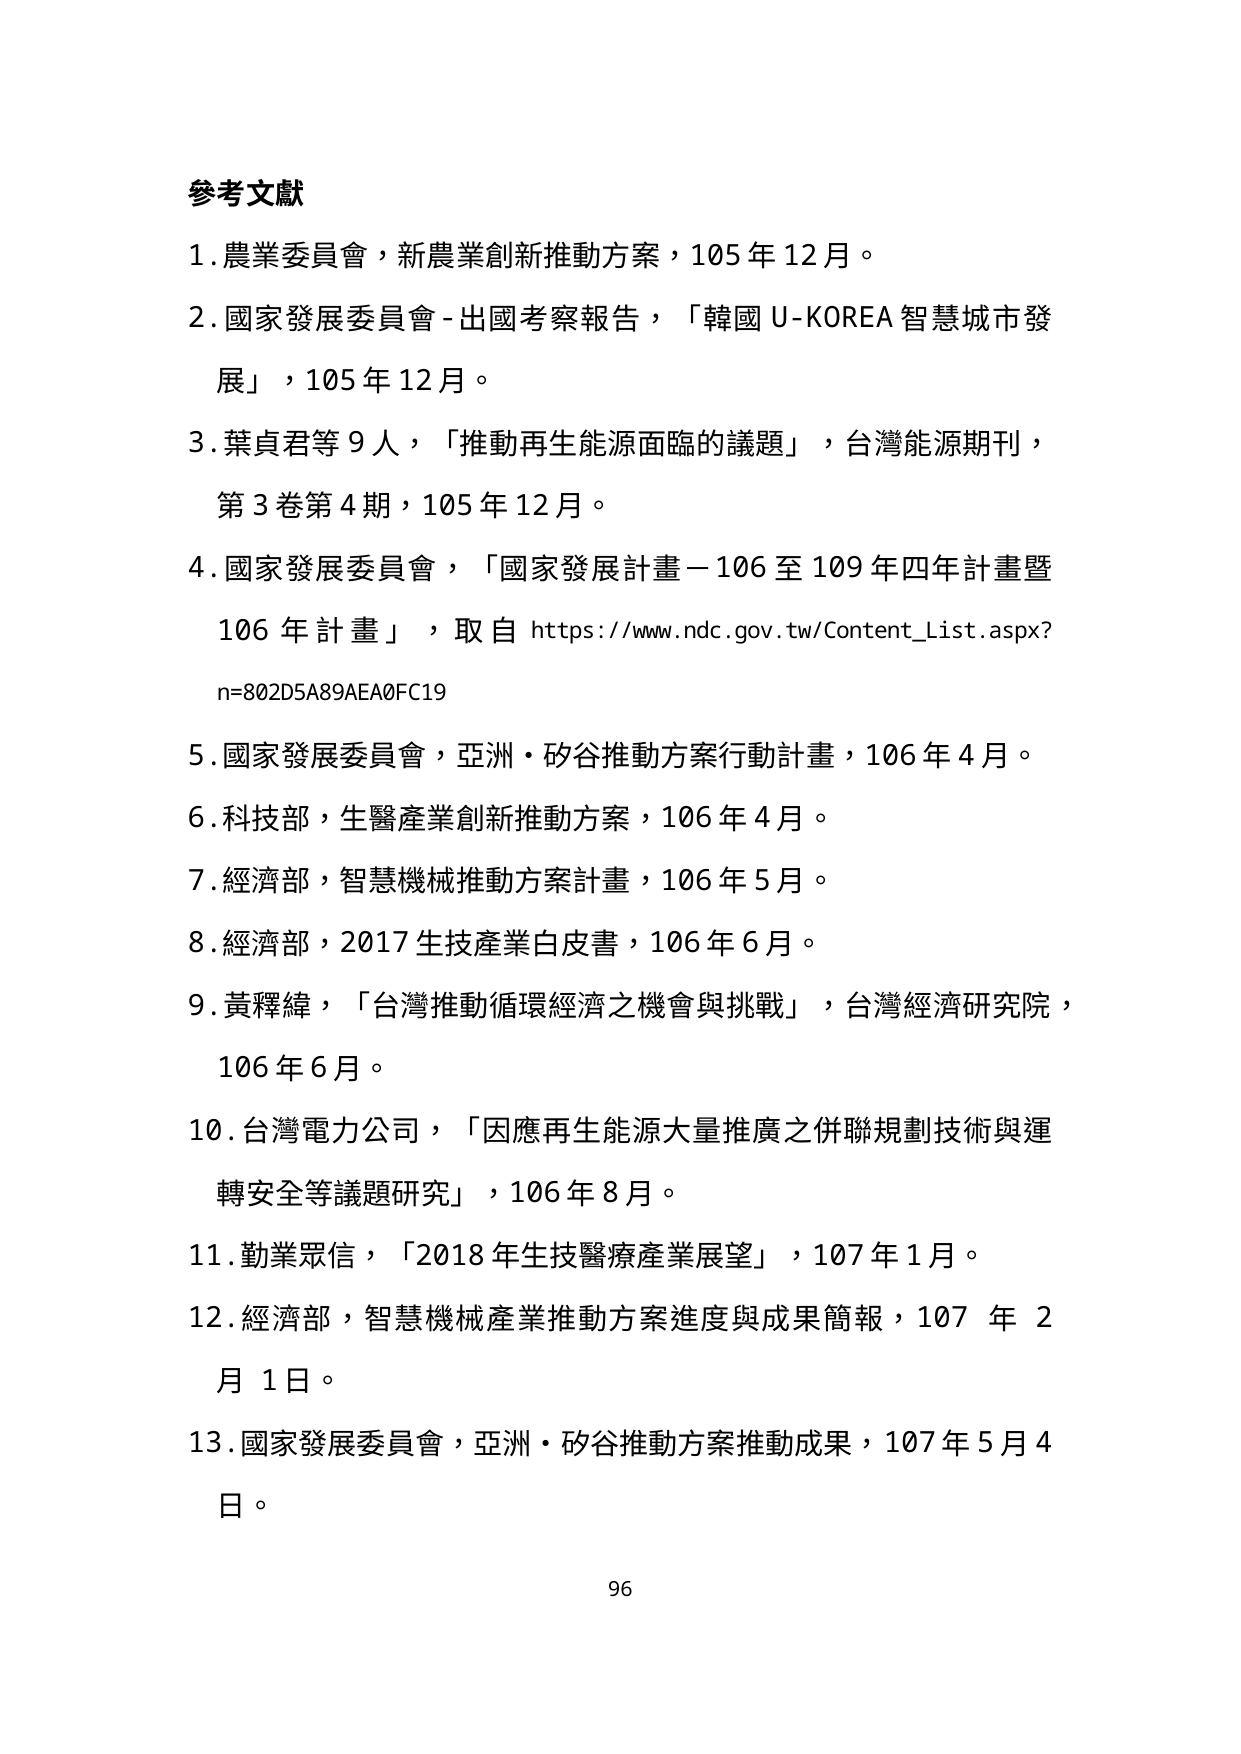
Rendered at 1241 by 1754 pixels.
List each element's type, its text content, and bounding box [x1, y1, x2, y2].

text 5.國家發展委員會，亞洲‧矽谷推動方案行動計畫，106年4月。 [187, 712, 1053, 775]
text 2.國家發展委員會-出國考察報告，「韓國U-KOREA智慧城市發展」，105年12月。 [187, 275, 1053, 400]
text 12.經濟部，智慧機械產業推動方案進度與成果簡報，107 年 2 月 1日。 [187, 1275, 1053, 1400]
text 4.國家發展委員會，「國家發展計畫－106至109年四年計畫暨106年計畫」，取自https://www.ndc.gov.tw/Content_List.aspx?n=802D5A89AEA0FC19 [187, 525, 1053, 712]
text 8.經濟部，2017生技產業白皮書，106年6月。 [187, 900, 1053, 962]
text 3.葉貞君等9人，「推動再生能源面臨的議題」，台灣能源期刊，第3卷第4期，105年12月。 [187, 400, 1053, 525]
text 10.台灣電力公司，「因應再生能源大量推廣之併聯規劃技術與運轉安全等議題研究」，106年8月。 [187, 1087, 1053, 1212]
text 9.黃釋緯，「台灣推動循環經濟之機會與挑戰」，台灣經濟研究院，106年6月。 [187, 962, 1053, 1087]
text 7.經濟部，智慧機械推動方案計畫，106年5月。 [187, 837, 1053, 900]
text 6.科技部，生醫產業創新推動方案，106年4月。 [187, 775, 1053, 837]
text 1.農業委員會，新農業創新推動方案，105年12月。 [187, 212, 1053, 275]
text 13.國家發展委員會，亞洲‧矽谷推動方案推動成果，107年5月4日。 [187, 1400, 1053, 1525]
text 參考文獻 [187, 150, 1053, 212]
text 11.勤業眾信，「2018年生技醫療產業展望」，107年1月。 [187, 1212, 1053, 1275]
